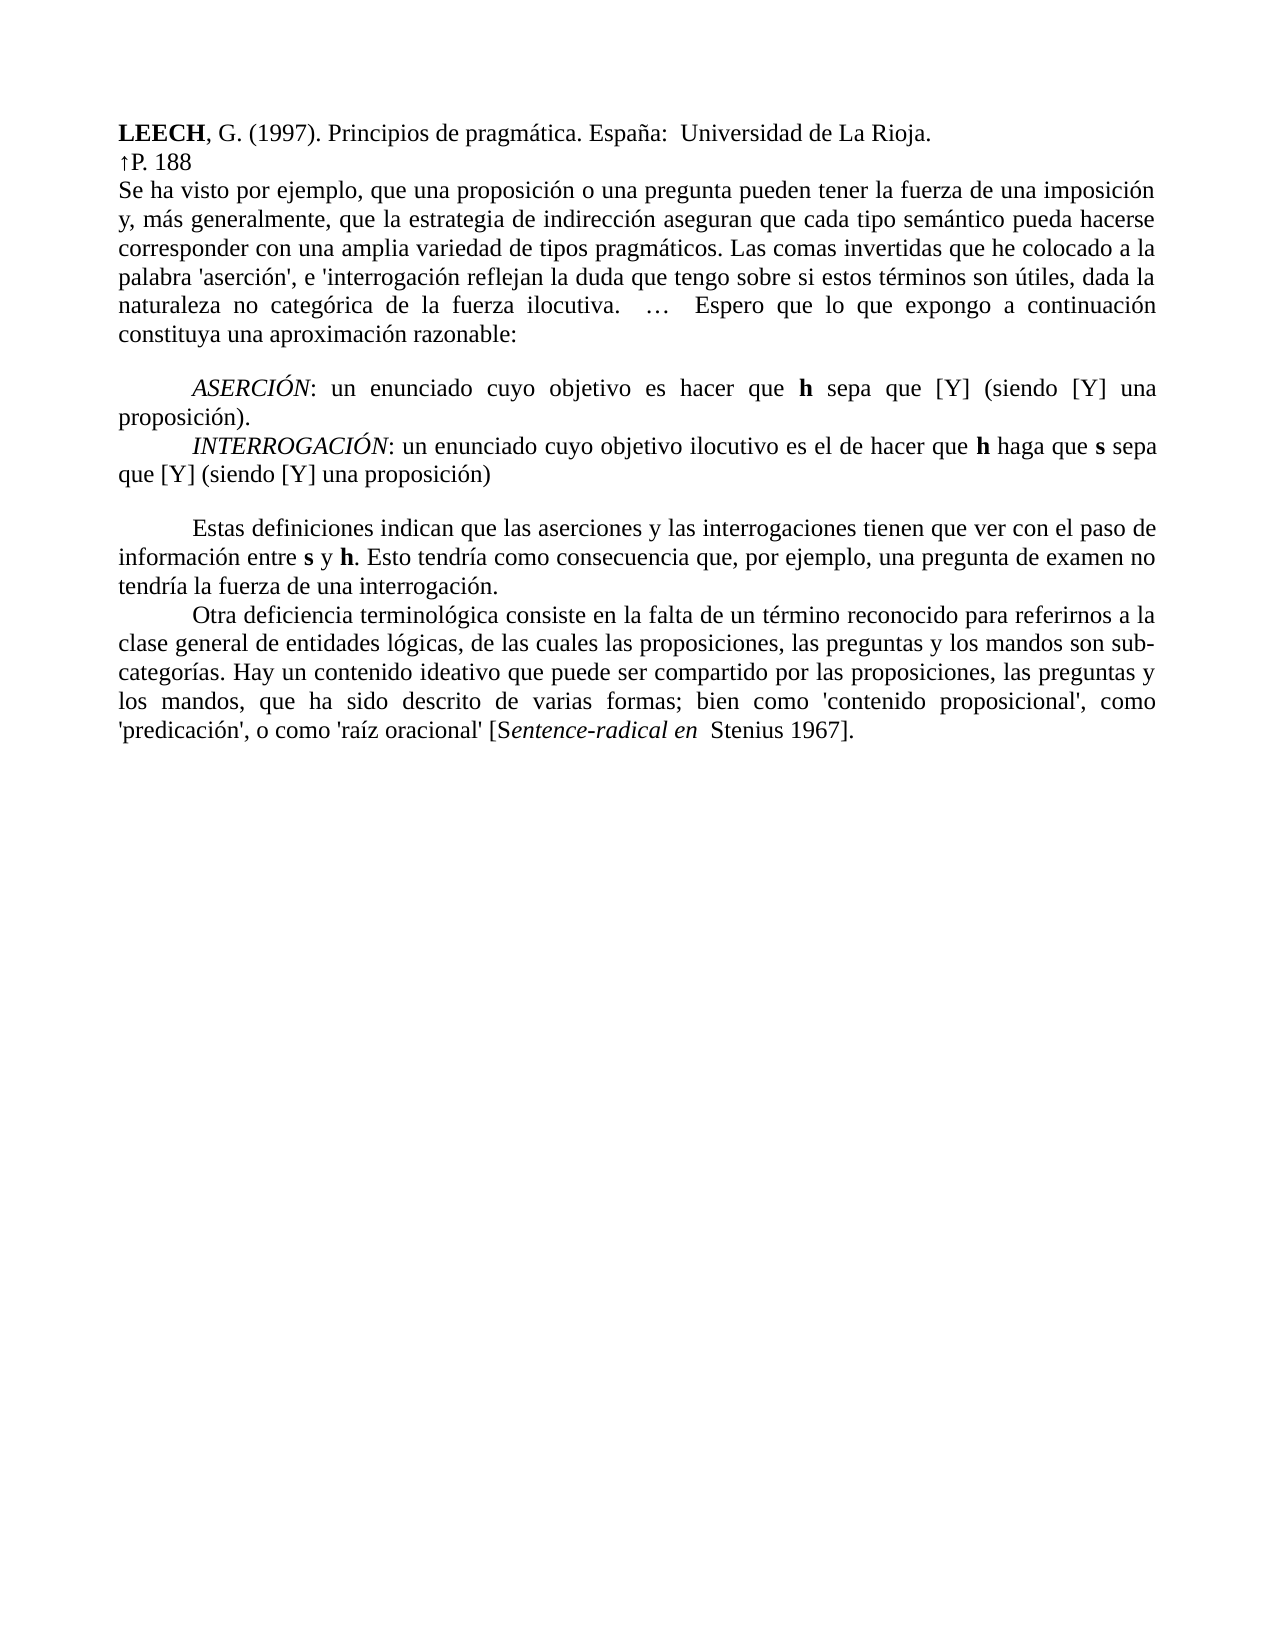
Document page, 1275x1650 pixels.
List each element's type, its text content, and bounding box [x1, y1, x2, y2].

text ↑P. 188 [118, 147, 1157, 176]
text Estas definiciones indican que las aserciones y las interrogaciones tienen que ver con el paso de información entre s y h. Esto tendría como consecuencia que, por ejemplo, una pregunta de examen no tendría la fuerza de una interrogación. [118, 513, 1157, 600]
text Se ha visto por ejemplo, que una proposición o una pregunta pueden tener la fuerza de una imposición y, más generalmente, que la estrategia de indirección aseguran que cada tipo semántico pueda hacerse corresponder con una amplia variedad de tipos pragmáticos. Las comas invertidas que he colocado a la palabra 'aserción', e 'interrogación reflejan la duda que tengo sobre si estos términos son útiles, dada la naturaleza no categórica de la fuerza ilocutiva. … Espero que lo que expongo a continuación constituya una aproximación razonable: [118, 176, 1157, 348]
text Otra deficiencia terminológica consiste en la falta de un término reconocido para referirnos a la clase general de entidades lógicas, de las cuales las proposiciones, las preguntas y los mandos son sub-categorías. Hay un contenido ideativo que puede ser compartido por las proposiciones, las preguntas y los mandos, que ha sido descrito de varias formas; bien como 'contenido proposicional', como 'predicación', o como 'raíz oracional' [Sentence-radical en Stenius 1967]. [118, 600, 1157, 743]
text INTERROGACIÓN: un enunciado cuyo objetivo ilocutivo es el de hacer que h haga que s sepa que [Y] (siendo [Y] una proposición) [118, 431, 1157, 488]
text ASERCIÓN: un enunciado cuyo objetivo es hacer que h sepa que [Y] (siendo [Y] una proposición). [118, 373, 1157, 431]
text LEECH, G. (1997). Principios de pragmática. España: Universidad de La Rioja. [118, 118, 1157, 147]
